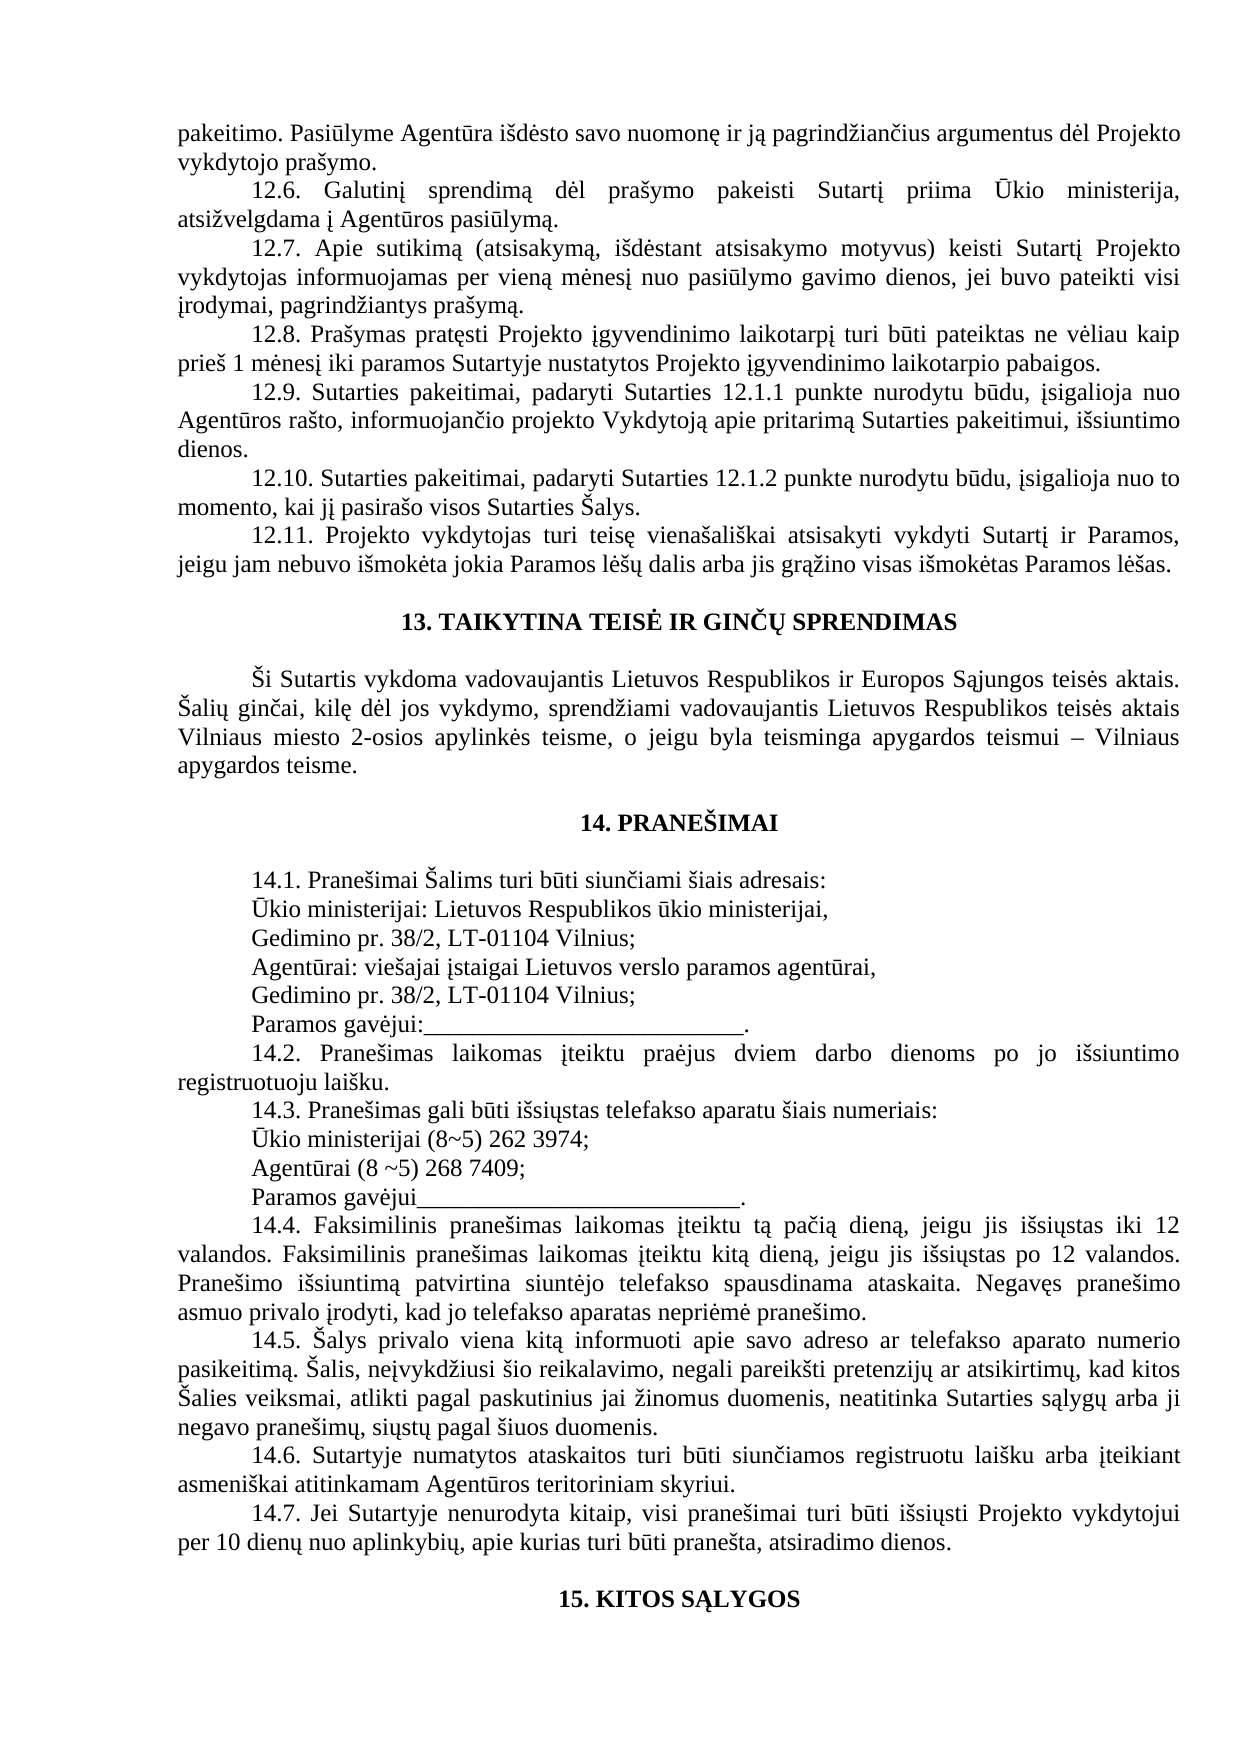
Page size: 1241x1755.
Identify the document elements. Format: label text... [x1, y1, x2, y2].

text Gedimino pr. 38/2, LT-01104 Vilnius; [177, 981, 1181, 1009]
text 14.3. Pranešimas gali būti išsiųstas telefakso aparatu šiais numeriais: [177, 1096, 1181, 1124]
text Agentūrai: viešajai įstaigai Lietuvos verslo paramos agentūrai, [177, 952, 1181, 981]
text Agentūrai (8 ~5) 268 7409; [177, 1153, 1181, 1182]
text Ūkio ministerijai (8~5) 262 3974; [177, 1124, 1181, 1153]
text 14.5. Šalys privalo viena kitą informuoti apie savo adreso ar telefakso aparato numerio pasikeitimą. Šalis, neįvykdžiusi šio reikalavimo, negali pareikšti pretenzijų ar atsikirtimų, kad kitos Šalies veiksmai, atlikti pagal paskutinius jai žinomus duomenis, neatitinka Sutarties sąlygų arba ji negavo pranešimų, siųstų pagal šiuos duomenis. [177, 1326, 1181, 1441]
text 12.8. Prašymas pratęsti Projekto įgyvendinimo laikotarpį turi būti pateiktas ne vėliau kaip prieš 1 mėnesį iki paramos Sutartyje nustatytos Projekto įgyvendinimo laikotarpio pabaigos. [177, 319, 1181, 377]
text 15. KITOS SĄLYGOS [177, 1584, 1181, 1613]
text 14.4. Faksimilinis pranešimas laikomas įteiktu tą pačią dieną, jeigu jis išsiųstas iki 12 valandos. Faksimilinis pranešimas laikomas įteiktu kitą dieną, jeigu jis išsiųstas po 12 valandos. Pranešimo išsiuntimą patvirtina siuntėjo telefakso spausdinama ataskaita. Negavęs pranešimo asmuo privalo įrodyti, kad jo telefakso aparatas nepriėmė pranešimo. [177, 1211, 1181, 1326]
text 12.11. Projekto vykdytojas turi teisę vienašališkai atsisakyti vykdyti Sutartį ir Paramos, jeigu jam nebuvo išmokėta jokia Paramos lėšų dalis arba jis grąžino visas išmokėtas Paramos lėšas. [177, 521, 1181, 578]
text Gedimino pr. 38/2, LT-01104 Vilnius; [177, 923, 1181, 952]
text 14.7. Jei Sutartyje nenurodyta kitaip, visi pranešimai turi būti išsiųsti Projekto vykdytojui per 10 dienų nuo aplinkybių, apie kurias turi būti pranešta, atsiradimo dienos. [177, 1498, 1181, 1556]
text 14. PRANEŠIMAI [177, 808, 1181, 837]
text pakeitimo. Pasiūlyme Agentūra išdėsto savo nuomonę ir ją pagrindžiančius argumentus dėl Projekto vykdytojo prašymo. [177, 118, 1181, 176]
text 12.10. Sutarties pakeitimai, padaryti Sutarties 12.1.2 punkte nurodytu būdu, įsigalioja nuo to momento, kai jį pasirašo visos Sutarties Šalys. [177, 463, 1181, 521]
text Ūkio ministerijai: Lietuvos Respublikos ūkio ministerijai, [177, 894, 1181, 923]
text 13. TAIKYTINA TEISĖ IR GINČŲ SPRENDIMAS [177, 607, 1181, 636]
text 12.6. Galutinį sprendimą dėl prašymo pakeisti Sutartį priima Ūkio ministerija, atsižvelgdama į Agentūros pasiūlymą. [177, 176, 1181, 233]
text Ši Sutartis vykdoma vadovaujantis Lietuvos Respublikos ir Europos Sąjungos teisės aktais. Šalių ginčai, kilę dėl jos vykdymo, sprendžiami vadovaujantis Lietuvos Respublikos teisės aktais Vilniaus miesto 2-osios apylinkės teisme, o jeigu byla teisminga apygardos teismui – Vilniaus apygardos teisme. [177, 664, 1181, 779]
text 12.7. Apie sutikimą (atsisakymą, išdėstant atsisakymo motyvus) keisti Sutartį Projekto vykdytojas informuojamas per vieną mėnesį nuo pasiūlymo gavimo dienos, jei buvo pateikti visi įrodymai, pagrindžiantys prašymą. [177, 233, 1181, 319]
text Paramos gavėjui . [177, 1182, 1181, 1211]
text Paramos gavėjui: . [177, 1009, 1181, 1038]
text 14.6. Sutartyje numatytos ataskaitos turi būti siunčiamos registruotu laišku arba įteikiant asmeniškai atitinkamam Agentūros teritoriniam skyriui. [177, 1441, 1181, 1498]
text 14.2. Pranešimas laikomas įteiktu praėjus dviem darbo dienoms po jo išsiuntimo registruotuoju laišku. [177, 1038, 1181, 1096]
text 12.9. Sutarties pakeitimai, padaryti Sutarties 12.1.1 punkte nurodytu būdu, įsigalioja nuo Agentūros rašto, informuojančio projekto Vykdytoją apie pritarimą Sutarties pakeitimui, išsiuntimo dienos. [177, 377, 1181, 463]
text 14.1. Pranešimai Šalims turi būti siunčiami šiais adresais: [177, 866, 1181, 894]
